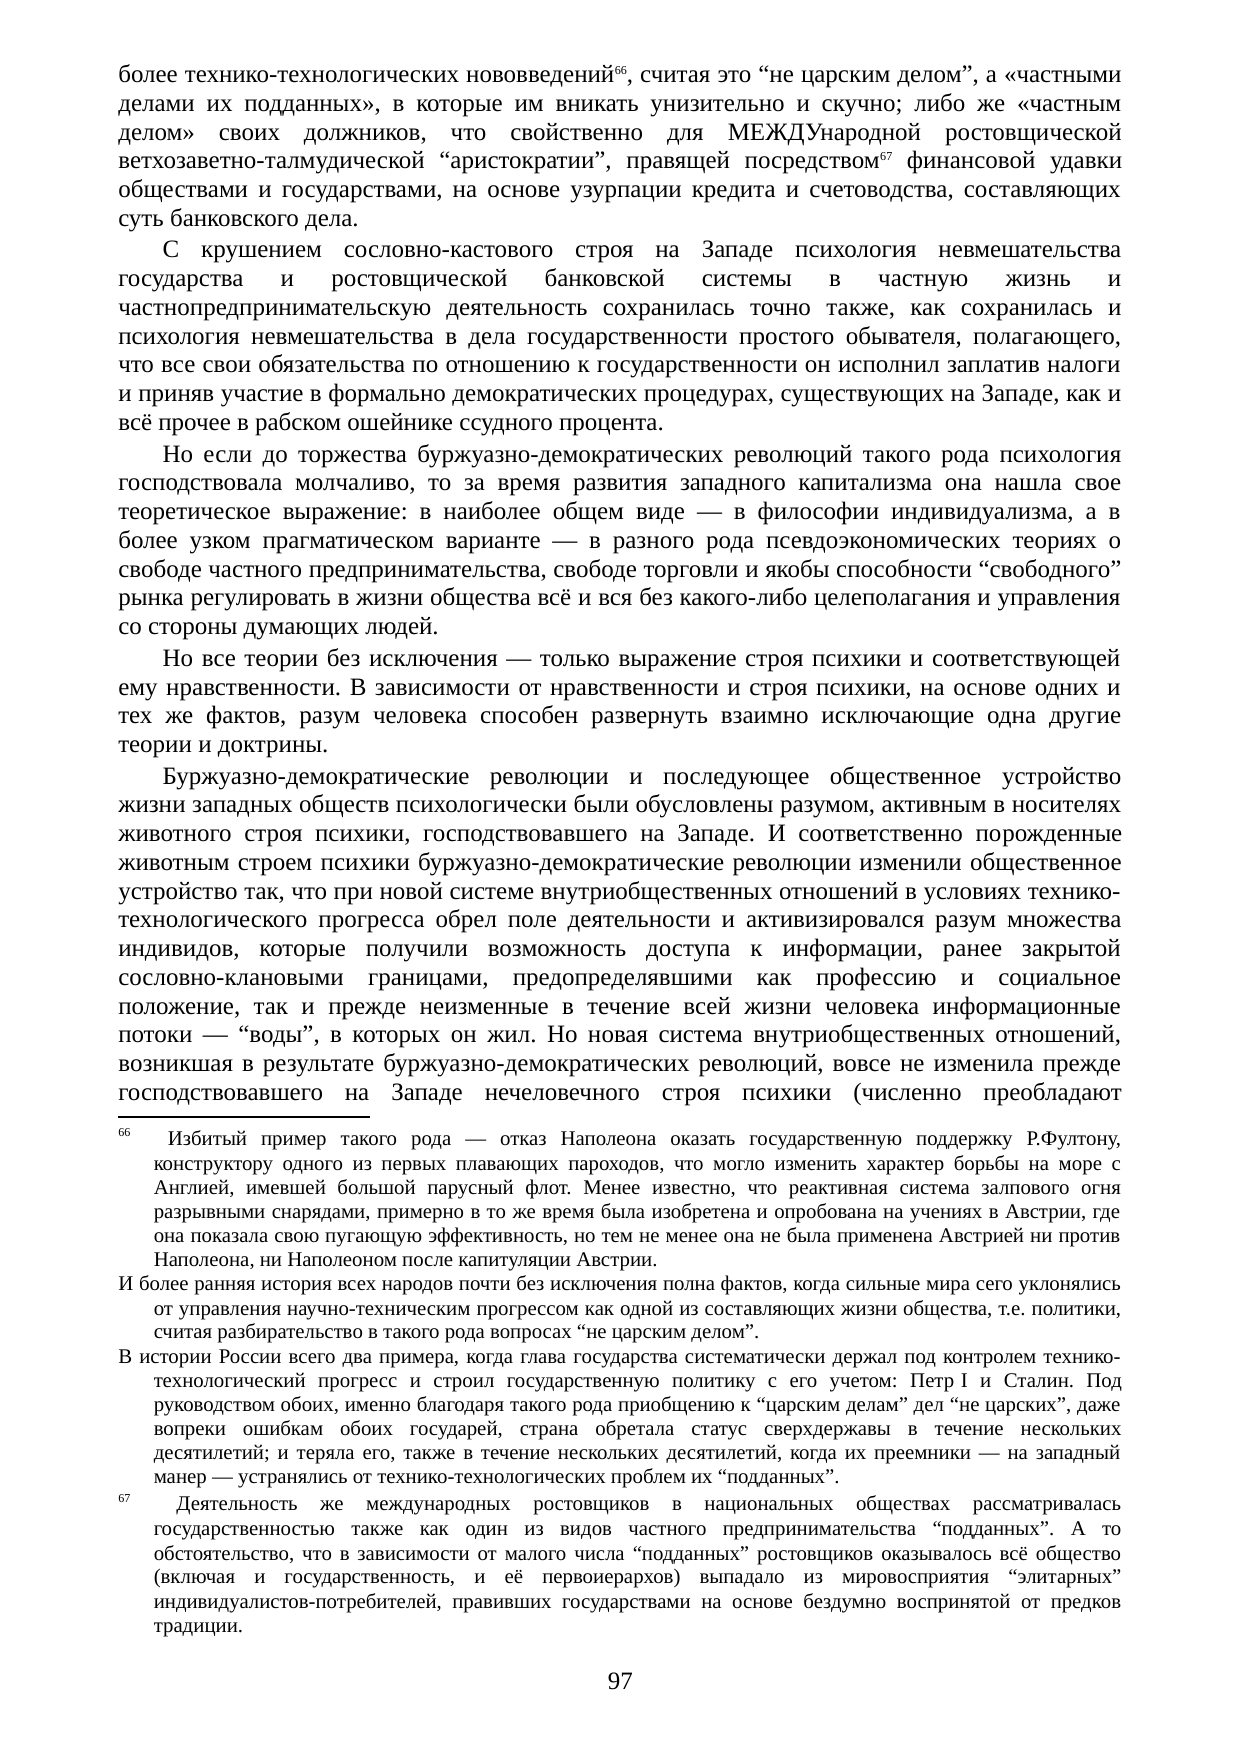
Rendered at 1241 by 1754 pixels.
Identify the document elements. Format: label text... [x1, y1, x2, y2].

text В истории России всего два примера, когда глава государства систематически держал под контролем технико-технологический прогресс и строил государственную политику с его учетом: Петр I и Сталин. Под руководством обоих, именно благодаря такого рода приобщению к “царским делам” дел “не царских”, даже вопреки ошибкам обоих государей, страна обретала статус сверхдержавы в течение нескольких десятилетий; и теряла его, также в течение нескольких десятилетий, когда их преемники — на западный манер — устранялись от технико-технологических проблем их “подданных”. [118, 1343, 1122, 1488]
text Но если до торжества буржуазно-демократических революций такого рода психология господствовала молчаливо, то за время развития западного капитализма она нашла свое теоретическое выражение: в наиболее общем виде — в философии индивидуализма, а в более узком прагматическом варианте — в разного рода псевдоэкономических теориях о свободе частного предпринимательства, свободе торговли и якобы способности “свободного” рынка регулировать в жизни общества всё и вся без какого-либо целеполагания и управления со стороны думающих людей. [118, 439, 1122, 640]
text С крушением сословно-кастового строя на Западе психология невмешательства государства и ростовщической банковской системы в частную жизнь и частнопредпринимательскую деятельность сохранилась точно также, как сохранилась и психология невмешательства в дела государственности простого обывателя, полагающего, что все свои обязательства по отношению к государственности он исполнил заплатив налоги и приняв участие в формально демократических процедурах, существующих на Западе, как и всё прочее в рабском ошейнике ссудного процента. [118, 234, 1122, 436]
text И более ранняя история всех народов почти без исключения полна фактов, когда сильные мира сего уклонялись от управления научно-техническим прогрессом как одной из составляющих жизни общества, т.е. политики, считая разбирательство в такого рода вопросах “не царским делом”. [118, 1271, 1122, 1343]
text Деятельность же международных ростовщиков в национальных обществах рассматривалась государственностью также как один из видов частного предпринимательства “подданных”. А то обстоятельство, что в зависимости от малого числа “подданных” ростовщиков оказывалось всё общество (включая и государственность, и её первоиерархов) выпадало из мировосприятия “элитарных” индивидуалистов-потребителей, правивших государствами на основе бездумно воспринятой от предков традиции. [118, 1488, 1122, 1637]
text Но все теории без исключения — только выражение строя психики и соответствующей ему нравственности. В зависимости от нравственности и строя психики, на основе одних и тех же фактов, разум человека способен развернуть взаимно исключающие одна другие теории и доктрины. [118, 643, 1122, 758]
text Избитый пример такого рода — отказ Наполеона оказать государственную поддержку Р.Фултону, конструктору одного из первых плавающих пароходов, что могло изменить характер борьбы на море с Англией, имевшей большой парусный флот. Менее известно, что реактивная система залпового огня разрывными снарядами, примерно в то же время была изобретена и опробована на учениях в Австрии, где она показала свою пугающую эффективность, но тем не менее она не была применена Австрией ни против Наполеона, ни Наполеоном после капитуляции Австрии. [118, 1123, 1122, 1271]
text более технико-технологических нововведений, считая это “не царским делом”, а «частными делами их подданных», в которые им вникать унизительно и скучно; либо же «частным делом» своих должников, что свойственно для МЕЖДУнародной ростовщической ветхозаветно-талмудической “аристократии”, правящей посредством финансовой удавки обществами и государствами, на основе узурпации кредита и счетоводства, составляющих суть банковского дела. [118, 59, 1122, 232]
text Буржуазно-демократические революции и последующее общественное устройство жизни западных обществ психологически были обусловлены разумом, активным в носителях животного строя психики, господствовавшего на Западе. И соответственно по­рожденные животным строем психики буржуазно-демокра­ти­чес­кие революции изменили общественное устройство так, что при новой системе внутриобщественных отношений в условиях технико-технологического прогресса обрел поле деятельности и активизировался разум множества индивидов, которые получили возможность доступа к информации, ранее закрытой сословно-клановыми границами, предопределявшими как профессию и социальное положение, так и прежде неизменные в течение всей жизни человека информационные потоки — “воды”, в которых он жил. Но новая система внутриобщественных отношений, возникшая в результате буржуазно-демократических революций, вовсе не изменила прежде господствовавшего на Западе нечеловечного строя психики (численно преобладают [118, 761, 1122, 1106]
